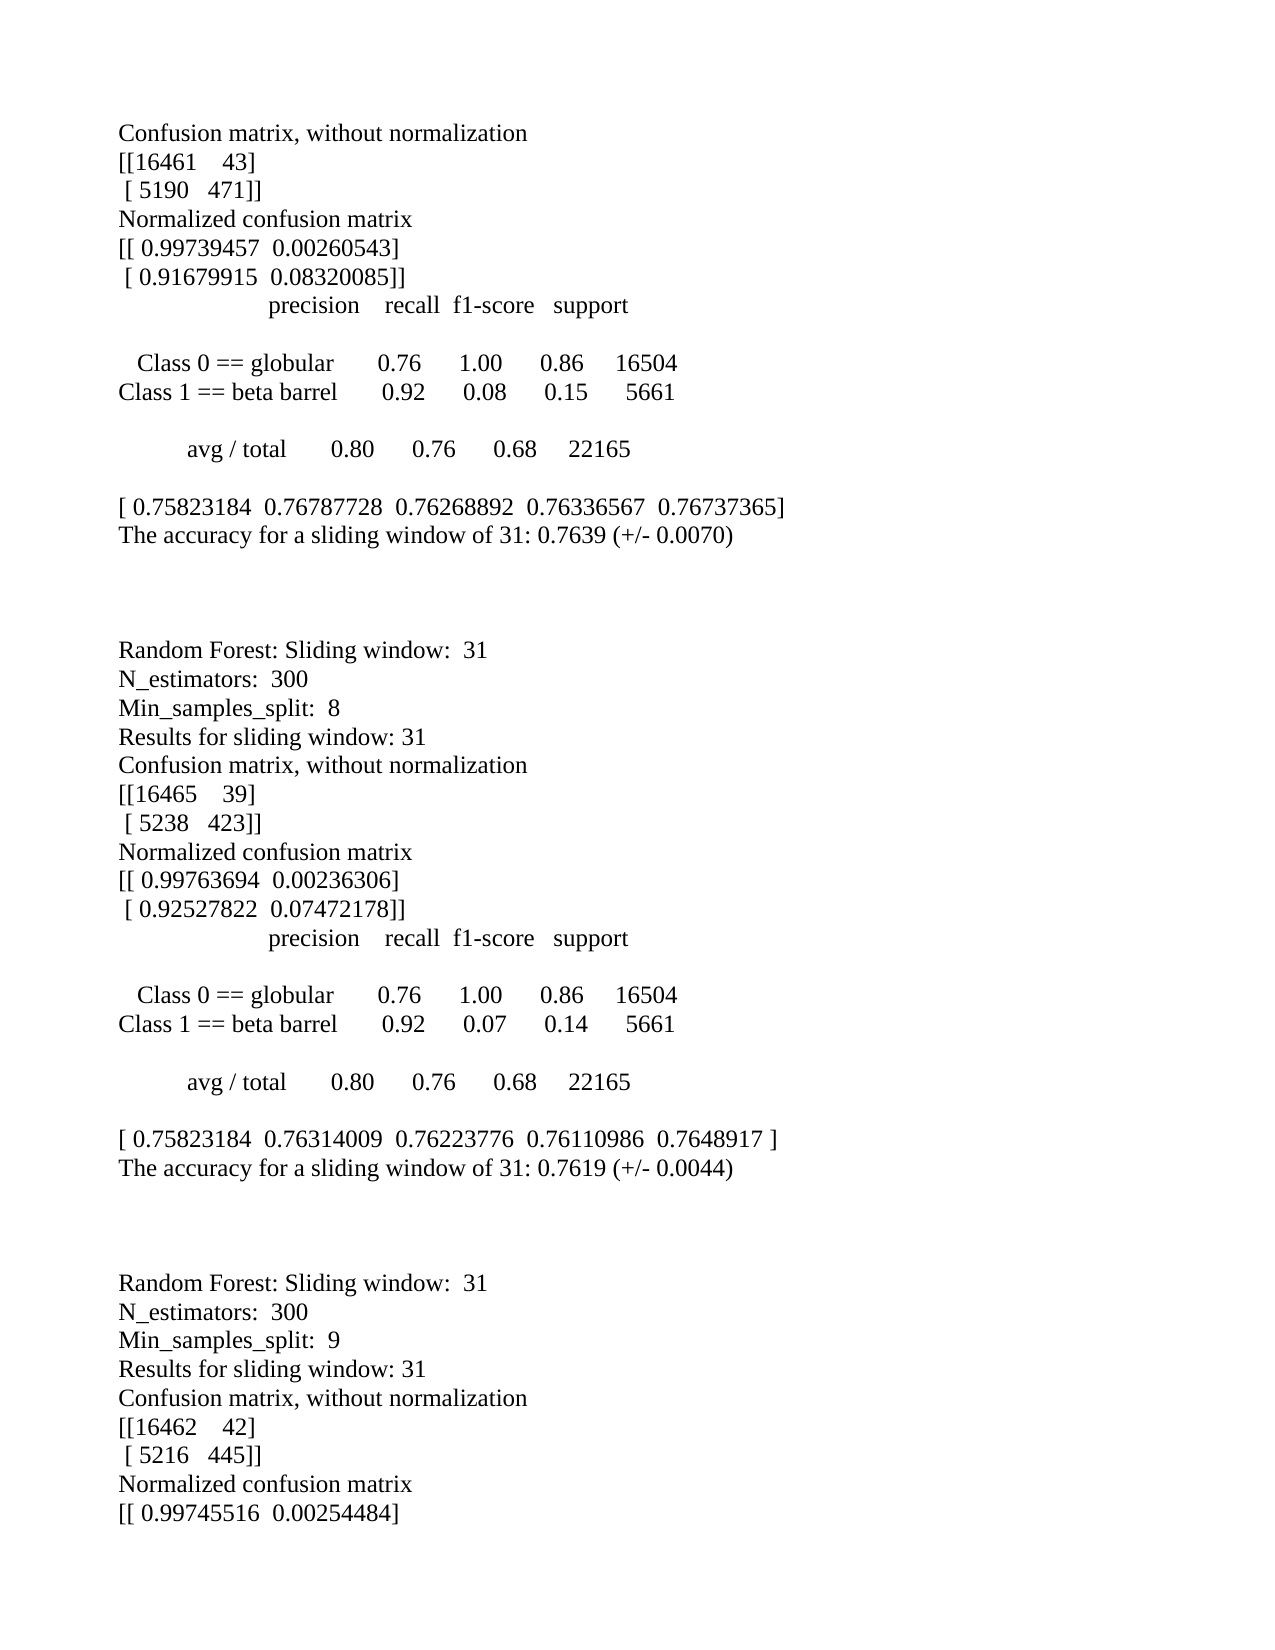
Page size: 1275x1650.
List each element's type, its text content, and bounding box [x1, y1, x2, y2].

text Min_samples_split: 8 [118, 693, 1157, 722]
text [ 0.92527822 0.07472178]] [118, 894, 1157, 923]
text Min_samples_split: 9 [118, 1326, 1157, 1354]
text N_estimators: 300 [118, 1297, 1157, 1326]
text [[ 0.99763694 0.00236306] [118, 866, 1157, 894]
text Class 0 == globular 0.76 1.00 0.86 16504 [118, 348, 1157, 377]
text [ 5238 423]] [118, 808, 1157, 837]
text [ 5190 471]] [118, 176, 1157, 204]
text Random Forest: Sliding window: 31 [118, 1268, 1157, 1297]
text [[ 0.99745516 0.00254484] [118, 1498, 1157, 1527]
text precision recall f1-score support [118, 291, 1157, 319]
text Confusion matrix, without normalization [118, 118, 1157, 147]
text Class 0 == globular 0.76 1.00 0.86 16504 [118, 981, 1157, 1009]
text [[ 0.99739457 0.00260543] [118, 233, 1157, 262]
text Results for sliding window: 31 [118, 1354, 1157, 1383]
text [ 0.75823184 0.76787728 0.76268892 0.76336567 0.76737365] [118, 492, 1157, 521]
text [ 0.75823184 0.76314009 0.76223776 0.76110986 0.7648917 ] [118, 1124, 1157, 1153]
text avg / total 0.80 0.76 0.68 22165 [118, 434, 1157, 463]
text [ 0.91679915 0.08320085]] [118, 262, 1157, 291]
text Class 1 == beta barrel 0.92 0.07 0.14 5661 [118, 1009, 1157, 1038]
text Normalized confusion matrix [118, 837, 1157, 866]
text [[16462 42] [118, 1412, 1157, 1441]
text Random Forest: Sliding window: 31 [118, 636, 1157, 664]
text Confusion matrix, without normalization [118, 751, 1157, 779]
text Normalized confusion matrix [118, 204, 1157, 233]
text precision recall f1-score support [118, 923, 1157, 952]
text The accuracy for a sliding window of 31: 0.7619 (+/- 0.0044) [118, 1153, 1157, 1182]
text [ 5216 445]] [118, 1441, 1157, 1469]
text N_estimators: 300 [118, 664, 1157, 693]
text Class 1 == beta barrel 0.92 0.08 0.15 5661 [118, 377, 1157, 406]
text Normalized confusion matrix [118, 1469, 1157, 1498]
text [[16465 39] [118, 779, 1157, 808]
text Confusion matrix, without normalization [118, 1383, 1157, 1412]
text avg / total 0.80 0.76 0.68 22165 [118, 1067, 1157, 1096]
text [[16461 43] [118, 147, 1157, 176]
text The accuracy for a sliding window of 31: 0.7639 (+/- 0.0070) [118, 521, 1157, 549]
text Results for sliding window: 31 [118, 722, 1157, 751]
